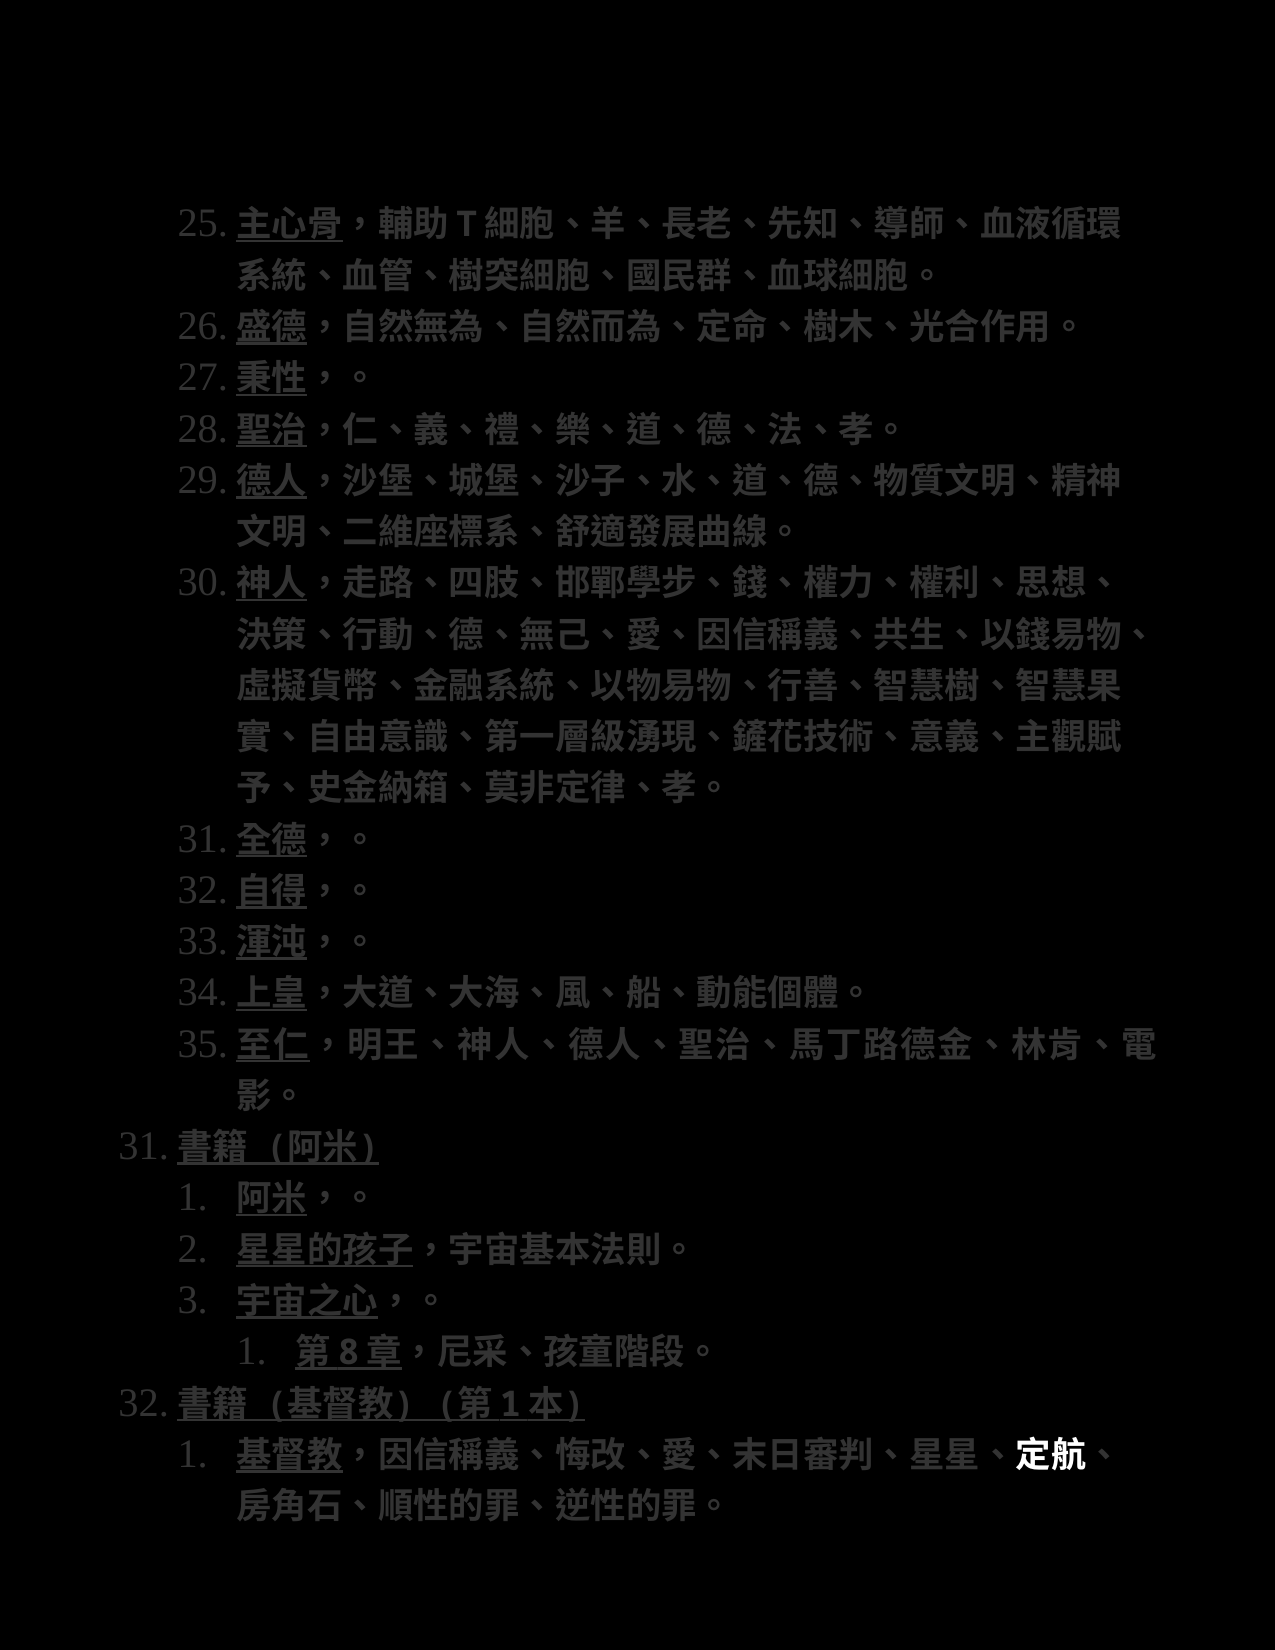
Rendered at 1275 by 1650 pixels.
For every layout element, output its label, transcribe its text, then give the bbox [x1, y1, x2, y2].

list 全德，。 [177, 811, 1157, 862]
list 基督教，因信稱義、悔改、愛、末日審判、星星、定航、房角石、順性的罪、逆性的罪。 [177, 1426, 1157, 1529]
list 星星的孩子，宇宙基本法則。 [177, 1221, 1157, 1272]
list 主心骨，輔助T細胞、羊、長老、先知、導師、血液循環系統、血管、樹突細胞、國民群、血球細胞。 [177, 196, 1157, 298]
list 阿米，。 [177, 1170, 1157, 1221]
list 至仁，明王、神人、德人、聖治、馬丁路德金、林肯、電影。 [177, 1016, 1157, 1118]
list 聖治，仁、義、禮、樂、道、德、法、孝。 [177, 401, 1157, 452]
list 第8章，尼采、孩童階段。 [236, 1323, 1157, 1375]
list 秉性，。 [177, 350, 1157, 401]
list 宇宙之心，。 [177, 1272, 1157, 1323]
list 德人，沙堡、城堡、沙子、水、道、德、物質文明、精神文明、二維座標系、舒適發展曲線。 [177, 452, 1157, 555]
list 渾沌，。 [177, 913, 1157, 965]
list 書籍 (基督教) (第1本) [118, 1375, 1157, 1426]
list 盛德，自然無為、自然而為、定命、樹木、光合作用。 [177, 298, 1157, 350]
list 自得，。 [177, 862, 1157, 913]
list 神人，走路、四肢、邯鄲學步、錢、權力、權利、思想、決策、行動、德、無己、愛、因信稱義、共生、以錢易物、虛擬貨幣、金融系統、以物易物、行善、智慧樹、智慧果實、自由意識、第一層級湧現、鏟花技術、意義、主觀賦予、史金納箱、莫非定律、孝。 [177, 555, 1157, 811]
list 上皇，大道、大海、風、船、動能個體。 [177, 965, 1157, 1016]
list 書籍 (阿米) [118, 1118, 1157, 1170]
